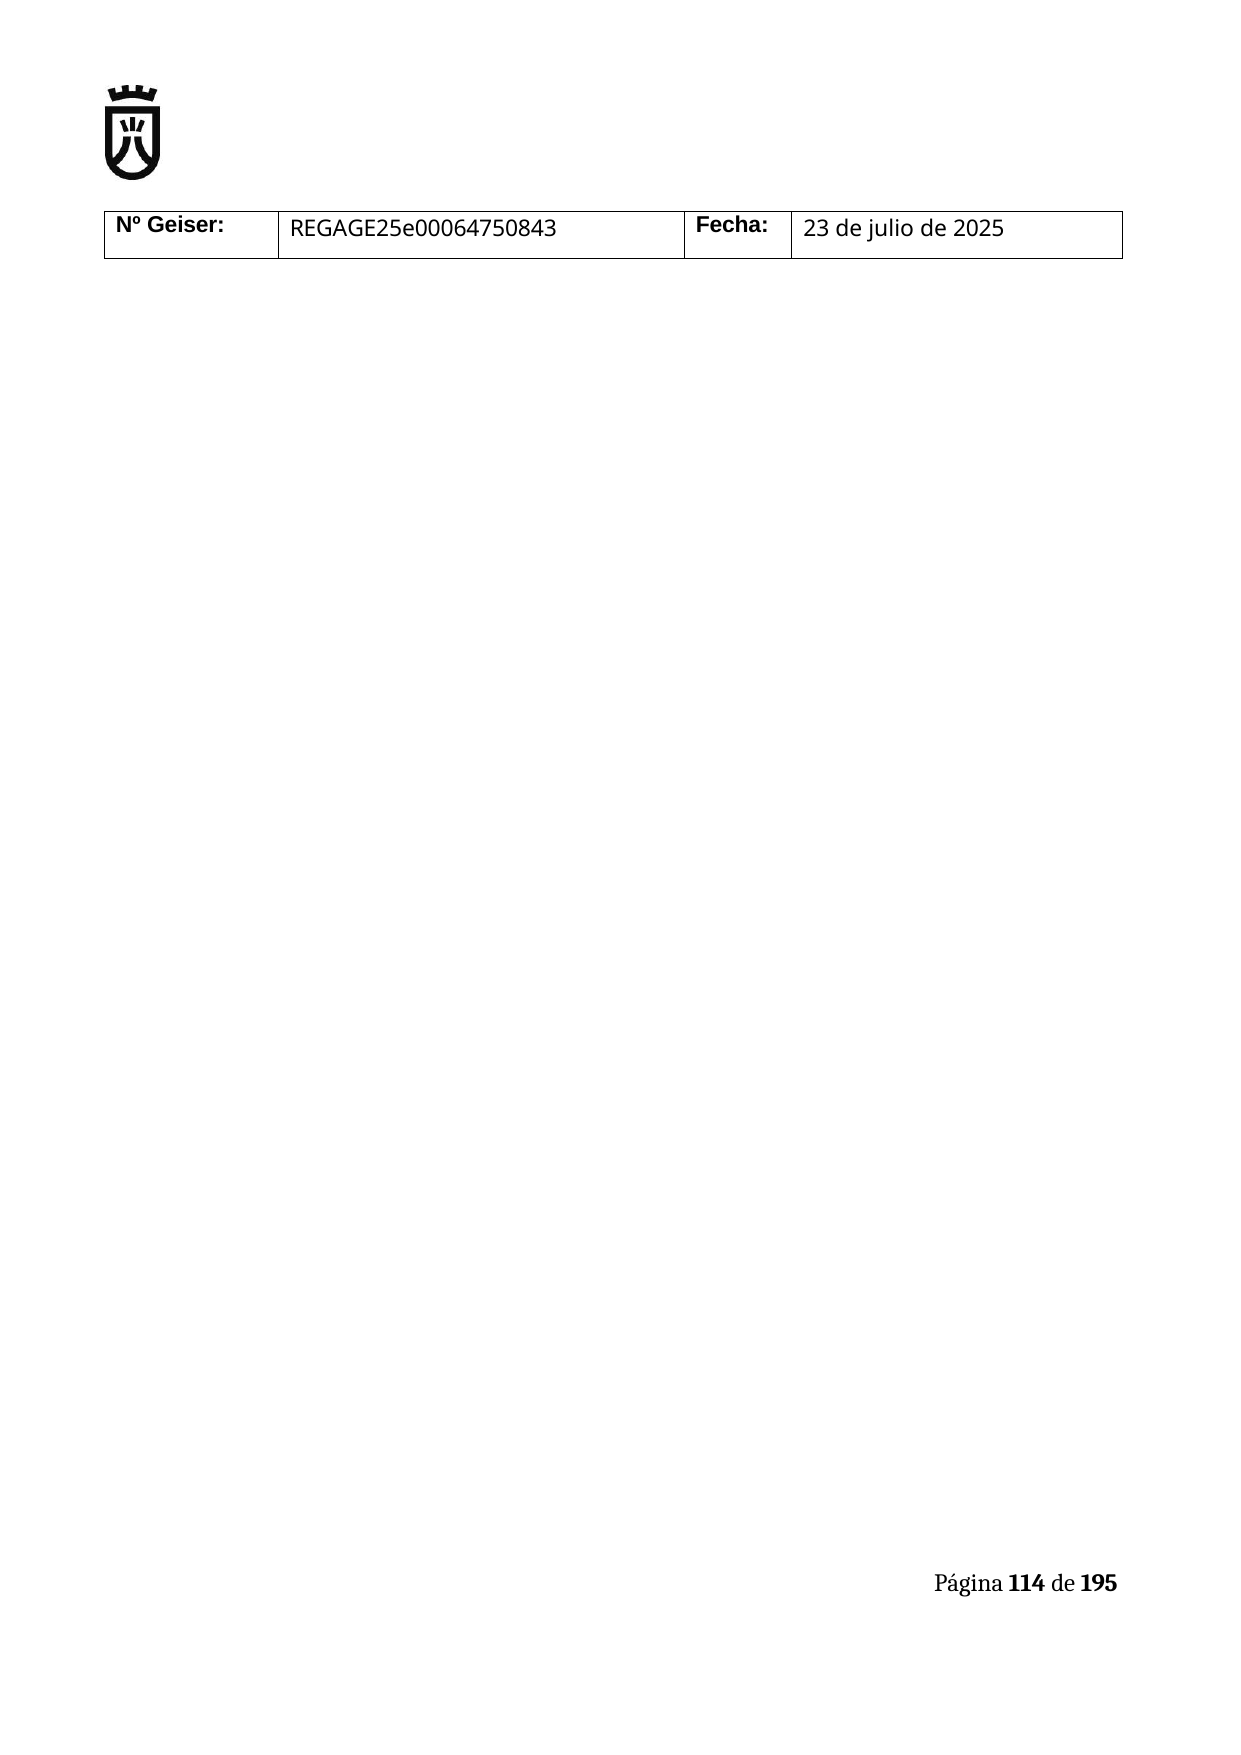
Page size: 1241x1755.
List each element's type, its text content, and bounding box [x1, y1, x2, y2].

table_cell Nº Geiser: [105, 212, 278, 258]
table_cell Fecha: [685, 212, 791, 258]
table_cell 23 de julio de 2025 [792, 212, 1122, 258]
table_cell REGAGE25e00064750843 [279, 212, 684, 258]
